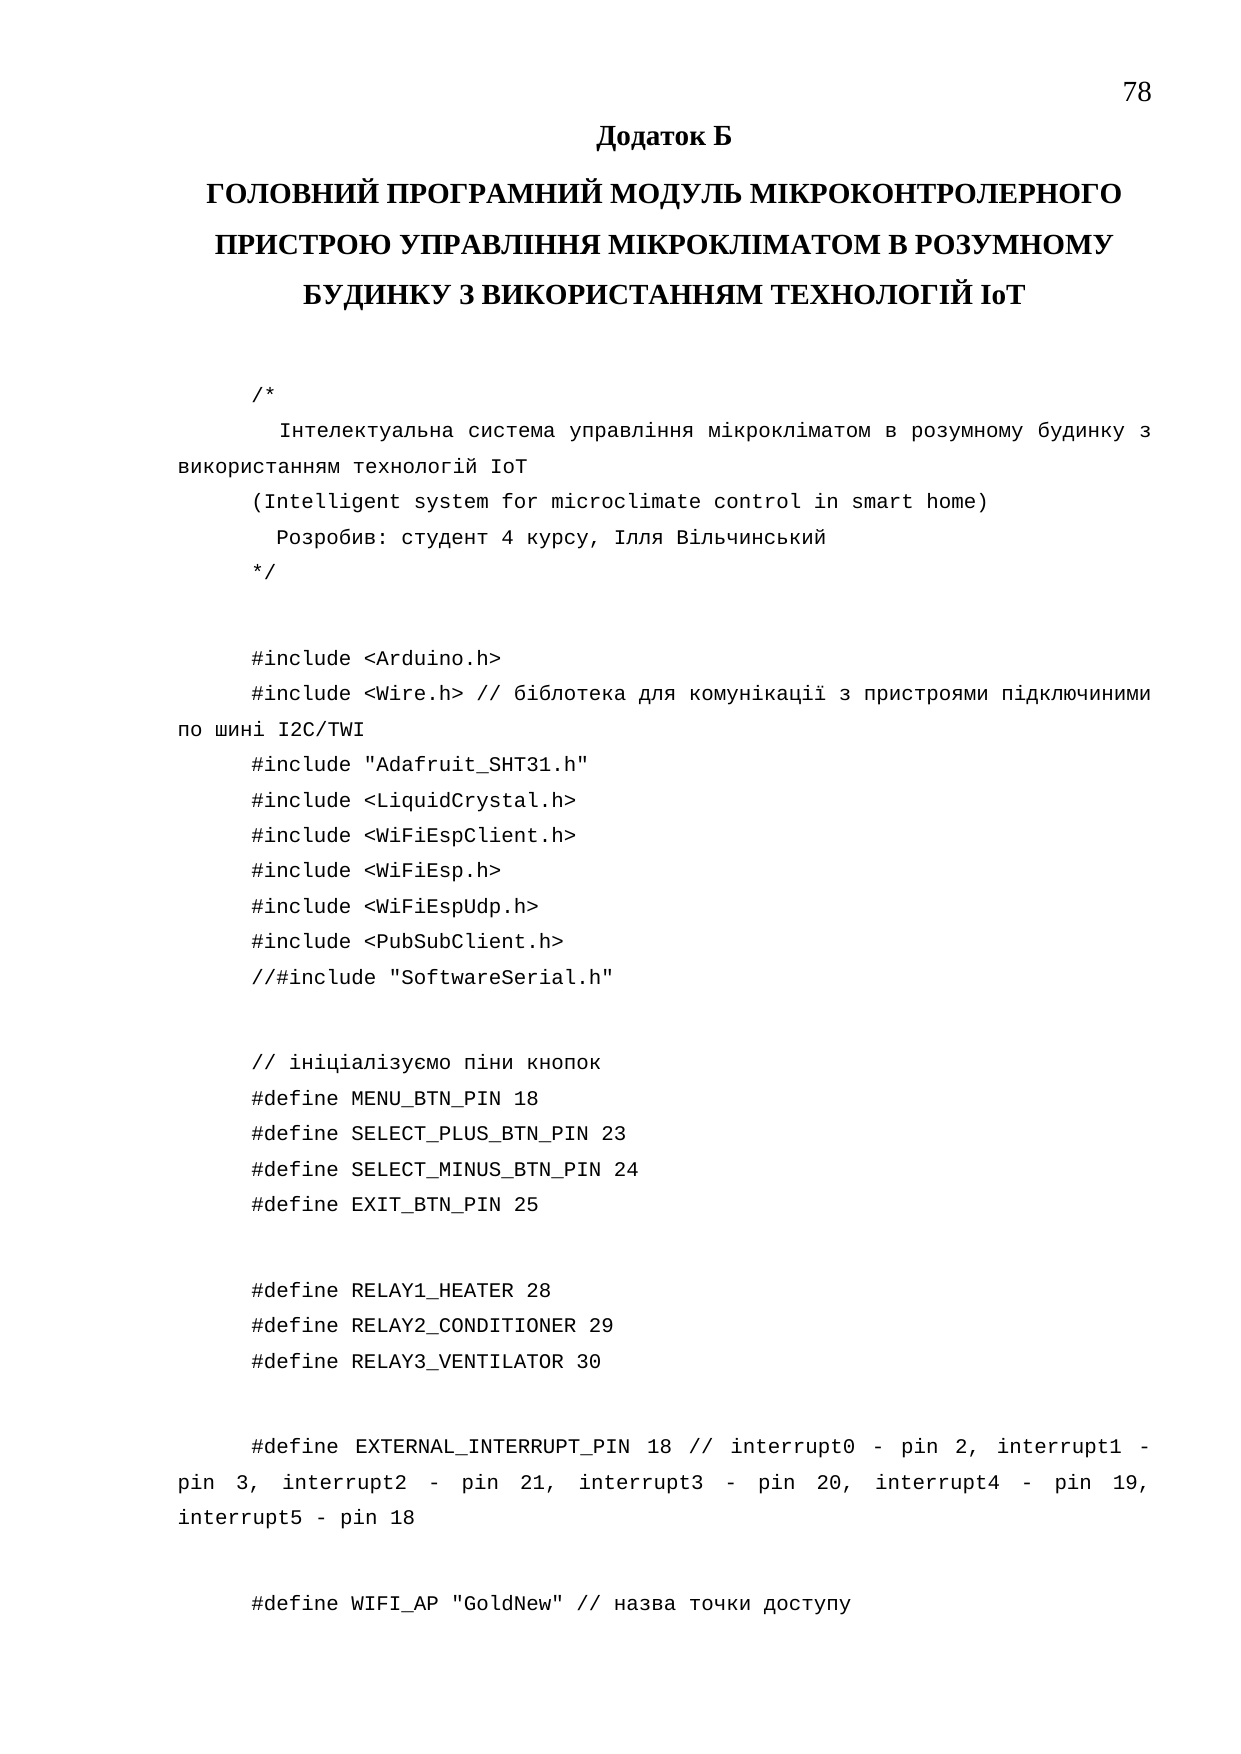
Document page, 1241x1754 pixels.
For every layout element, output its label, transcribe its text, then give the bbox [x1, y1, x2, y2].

text //#include "SoftwareSerial.h" [177, 967, 1152, 990]
text /* [177, 385, 1152, 409]
text #define RELAY2_CONDITIONER 29 [177, 1315, 1152, 1339]
text Розробив: студент 4 курсу, Ілля Вільчинський [177, 527, 1152, 550]
text #include <WiFiEspClient.h> [177, 825, 1152, 849]
text #define WIFI_AP "GoldNew" // назва точки доступу [177, 1593, 1152, 1617]
text #define SELECT_MINUS_BTN_PIN 24 [177, 1159, 1152, 1182]
text #define RELAY1_HEATER 28 [177, 1280, 1152, 1303]
text #include <WiFiEsp.h> [177, 860, 1152, 884]
text #include <LiquidCrystal.h> [177, 789, 1152, 813]
text #include <WiFiEspUdp.h> [177, 896, 1152, 919]
text Інтелектуальна система управління мікрокліматом в розумному будинку з використанням технологій IoT [177, 421, 1152, 479]
text (Intelligent system for microclimate control in smart home) [177, 491, 1152, 515]
text #define RELAY3_VENTILATOR 30 [177, 1351, 1152, 1374]
text // ініціалізуємо піни кнопок [177, 1052, 1152, 1076]
text #define MENU_BTN_PIN 18 [177, 1088, 1152, 1111]
text #define EXIT_BTN_PIN 25 [177, 1194, 1152, 1218]
subtitle Додаток Б [177, 118, 1152, 152]
text ГОЛОВНИЙ ПРОГРАМНИЙ МОДУЛЬ МІКРОКОНТРОЛЕРНОГО ПРИСТРОЮ УПРАВЛІННЯ МІКРОКЛІМАТОМ В РОЗУМНОМУ БУДИНКУ З ВИКОРИСТАННЯМ ТЕХНОЛОГІЙ IoT [177, 177, 1152, 311]
text #define SELECT_PLUS_BTN_PIN 23 [177, 1123, 1152, 1147]
text */ [177, 562, 1152, 586]
text #include <PubSubClient.h> [177, 931, 1152, 955]
text #include <Wire.h> // біблотека для комунікації з пристроями підключиними по шині I2C/TWI [177, 683, 1152, 742]
text #define EXTERNAL_INTERRUPT_PIN 18 // interrupt0 - pin 2, interrupt1 - pin 3, interrupt2 - pin 21, interrupt3 - pin 20, interrupt4 - pin 19, interrupt5 - pin 18 [177, 1436, 1152, 1531]
text #include <Arduino.h> [177, 648, 1152, 672]
text #include "Adafruit_SHT31.h" [177, 754, 1152, 778]
